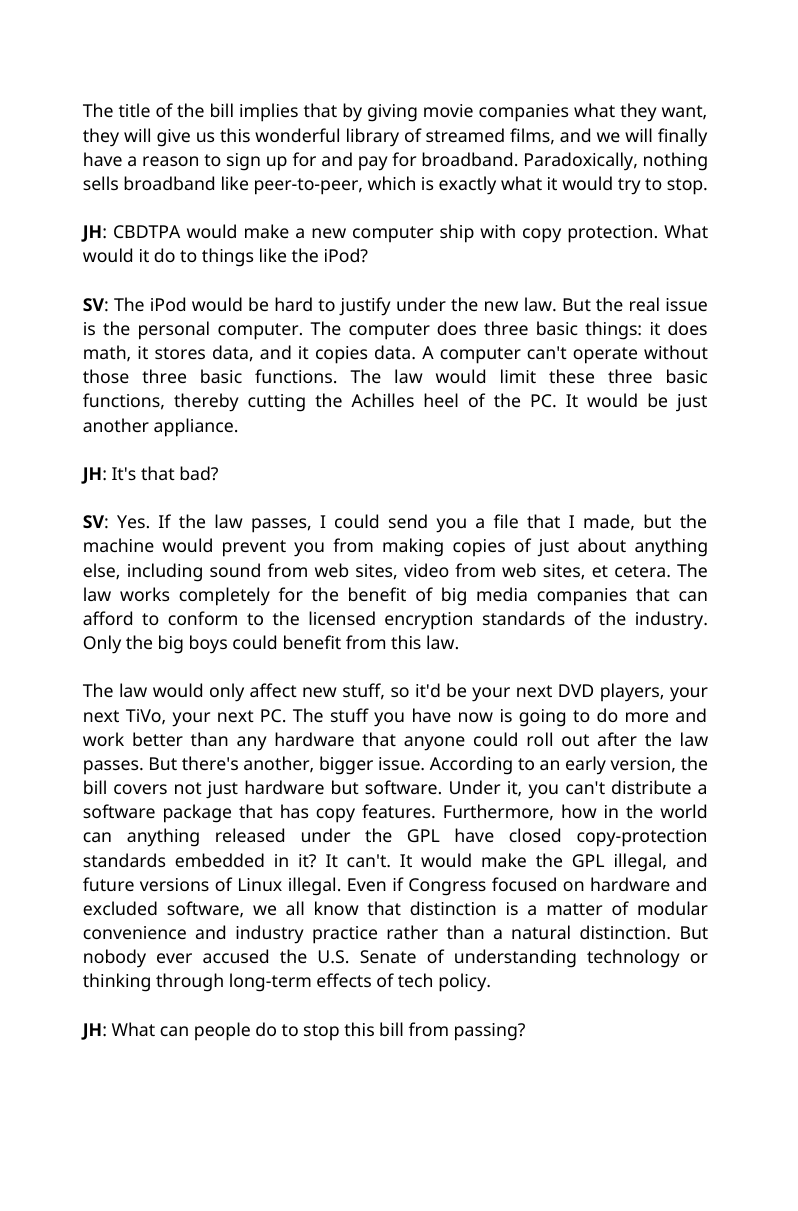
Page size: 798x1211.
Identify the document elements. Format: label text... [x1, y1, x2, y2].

text JH: CBDTPA would make a new computer ship with copy protection. What would it do to things like the iPod? [83, 220, 709, 268]
text SV: The iPod would be hard to justify under the new law. But the real issue is the personal computer. The computer does three basic things: it does math, it stores data, and it copies data. A computer can't operate without those three basic functions. The law would limit these three basic functions, thereby cutting the Achilles heel of the PC. It would be just another appliance. [83, 292, 709, 437]
text JH: It's that bad? [83, 461, 709, 486]
text The law would only affect new stuff, so it'd be your next DVD players, your next TiVo, your next PC. The stuff you have now is going to do more and work better than any hardware that anyone could roll out after the law passes. But there's another, bigger issue. According to an early version, the bill covers not just hardware but software. Under it, you can't distribute a software package that has copy features. Furthermore, how in the world can anything released under the GPL have closed copy-protection standards embedded in it? It can't. It would make the GPL illegal, and future versions of Linux illegal. Even if Congress focused on hardware and excluded software, we all know that distinction is a matter of modular convenience and industry practice rather than a natural distinction. But nobody ever accused the U.S. Senate of understanding technology or thinking through long-term effects of tech policy. [83, 679, 709, 993]
text The title of the bill implies that by giving movie companies what they want, they will give us this wonderful library of streamed films, and we will finally have a reason to sign up for and pay for broadband. Paradoxically, nothing sells broadband like peer-to-peer, which is exactly what it would try to stop. [83, 99, 709, 196]
text SV: Yes. If the law passes, I could send you a file that I made, but the machine would prevent you from making copies of just about anything else, including sound from web sites, video from web sites, et cetera. The law works completely for the benefit of big media companies that can afford to conform to the licensed encryption standards of the industry. Only the big boys could benefit from this law. [83, 510, 709, 655]
text JH: What can people do to stop this bill from passing? [83, 1017, 709, 1041]
